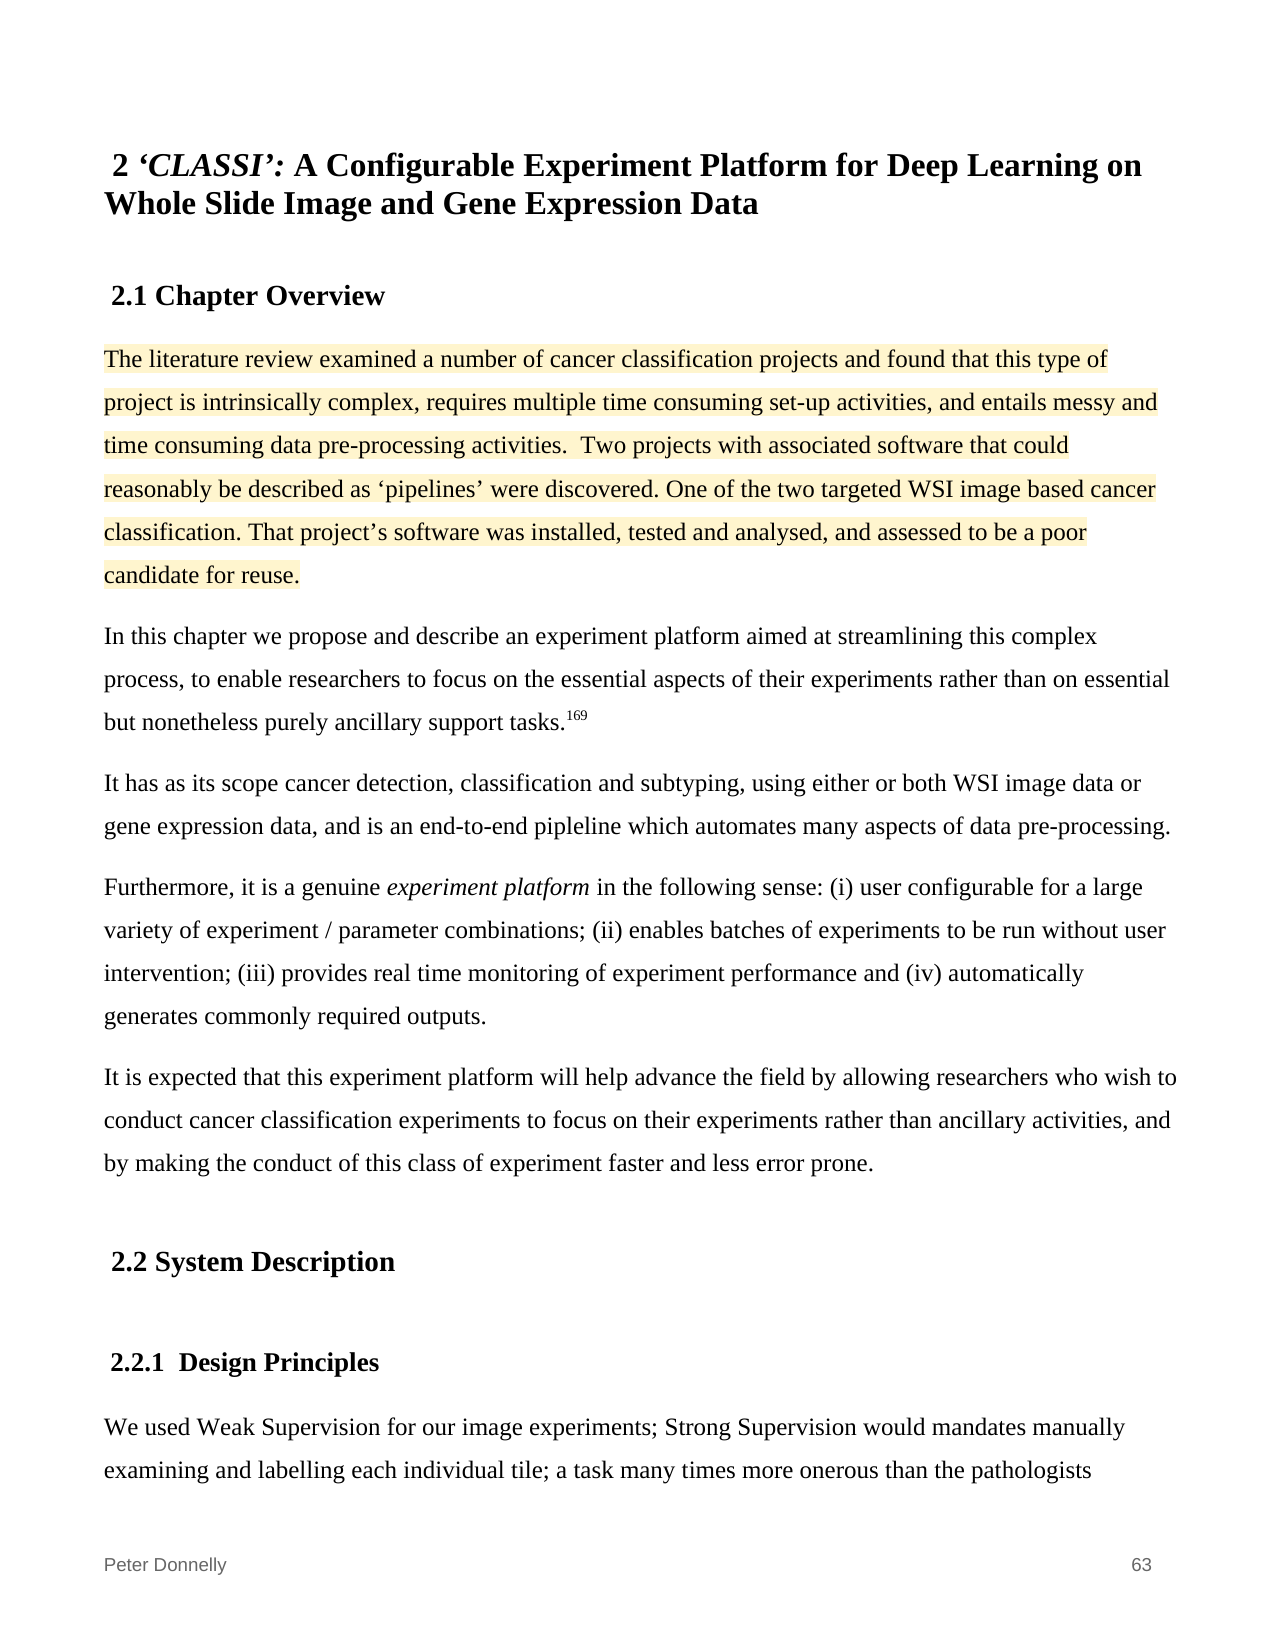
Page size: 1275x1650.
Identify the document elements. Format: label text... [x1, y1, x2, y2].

subtitle System Description [103, 1244, 1181, 1278]
subtitle ‘CLASSI’: A Configurable Experiment Platform for Deep Learning on Whole Slide Image and Gene Expression Data [103, 145, 1181, 221]
text We used Weak Supervision for our image experiments; Strong Supervision would mandates manually examining and labelling each individual tile; a task many times more onerous than the pathologists [103, 1412, 1181, 1484]
text It is expected that this experiment platform will help advance the field by allowing researchers who wish to conduct cancer classification experiments to focus on their experiments rather than ancillary activities, and by making the conduct of this class of experiment faster and less error prone. [103, 1062, 1181, 1177]
text It has as its scope cancer detection, classification and subtyping, using either or both WSI image data or gene expression data, and is an end-to-end pipleline which automates many aspects of data pre-processing. [103, 768, 1181, 840]
subtitle Chapter Overview [103, 278, 1181, 312]
text In this chapter we propose and describe an experiment platform aimed at streamlining this complex process, to enable researchers to focus on the essential aspects of their experiments rather than on essential but nonetheless purely ancillary support tasks. [103, 621, 1181, 736]
subtitle Design Principles [103, 1346, 1181, 1377]
text Furthermore, it is a genuine experiment platform in the following sense: (i) user configurable for a large variety of experiment / parameter combinations; (ii) enables batches of experiments to be run without user intervention; (iii) provides real time monitoring of experiment performance and (iv) automatically generates commonly required outputs. [103, 872, 1181, 1030]
text The literature review examined a number of cancer classification projects and found that this type of project is intrinsically complex, requires multiple time consuming set-up activities, and entails messy and time consuming data pre-processing activities. Two projects with associated software that could reasonably be described as ‘pipelines’ were discovered. One of the two targeted WSI image based cancer classification. That project’s software was installed, tested and analysed, and assessed to be a poor candidate for reuse. [103, 344, 1181, 589]
